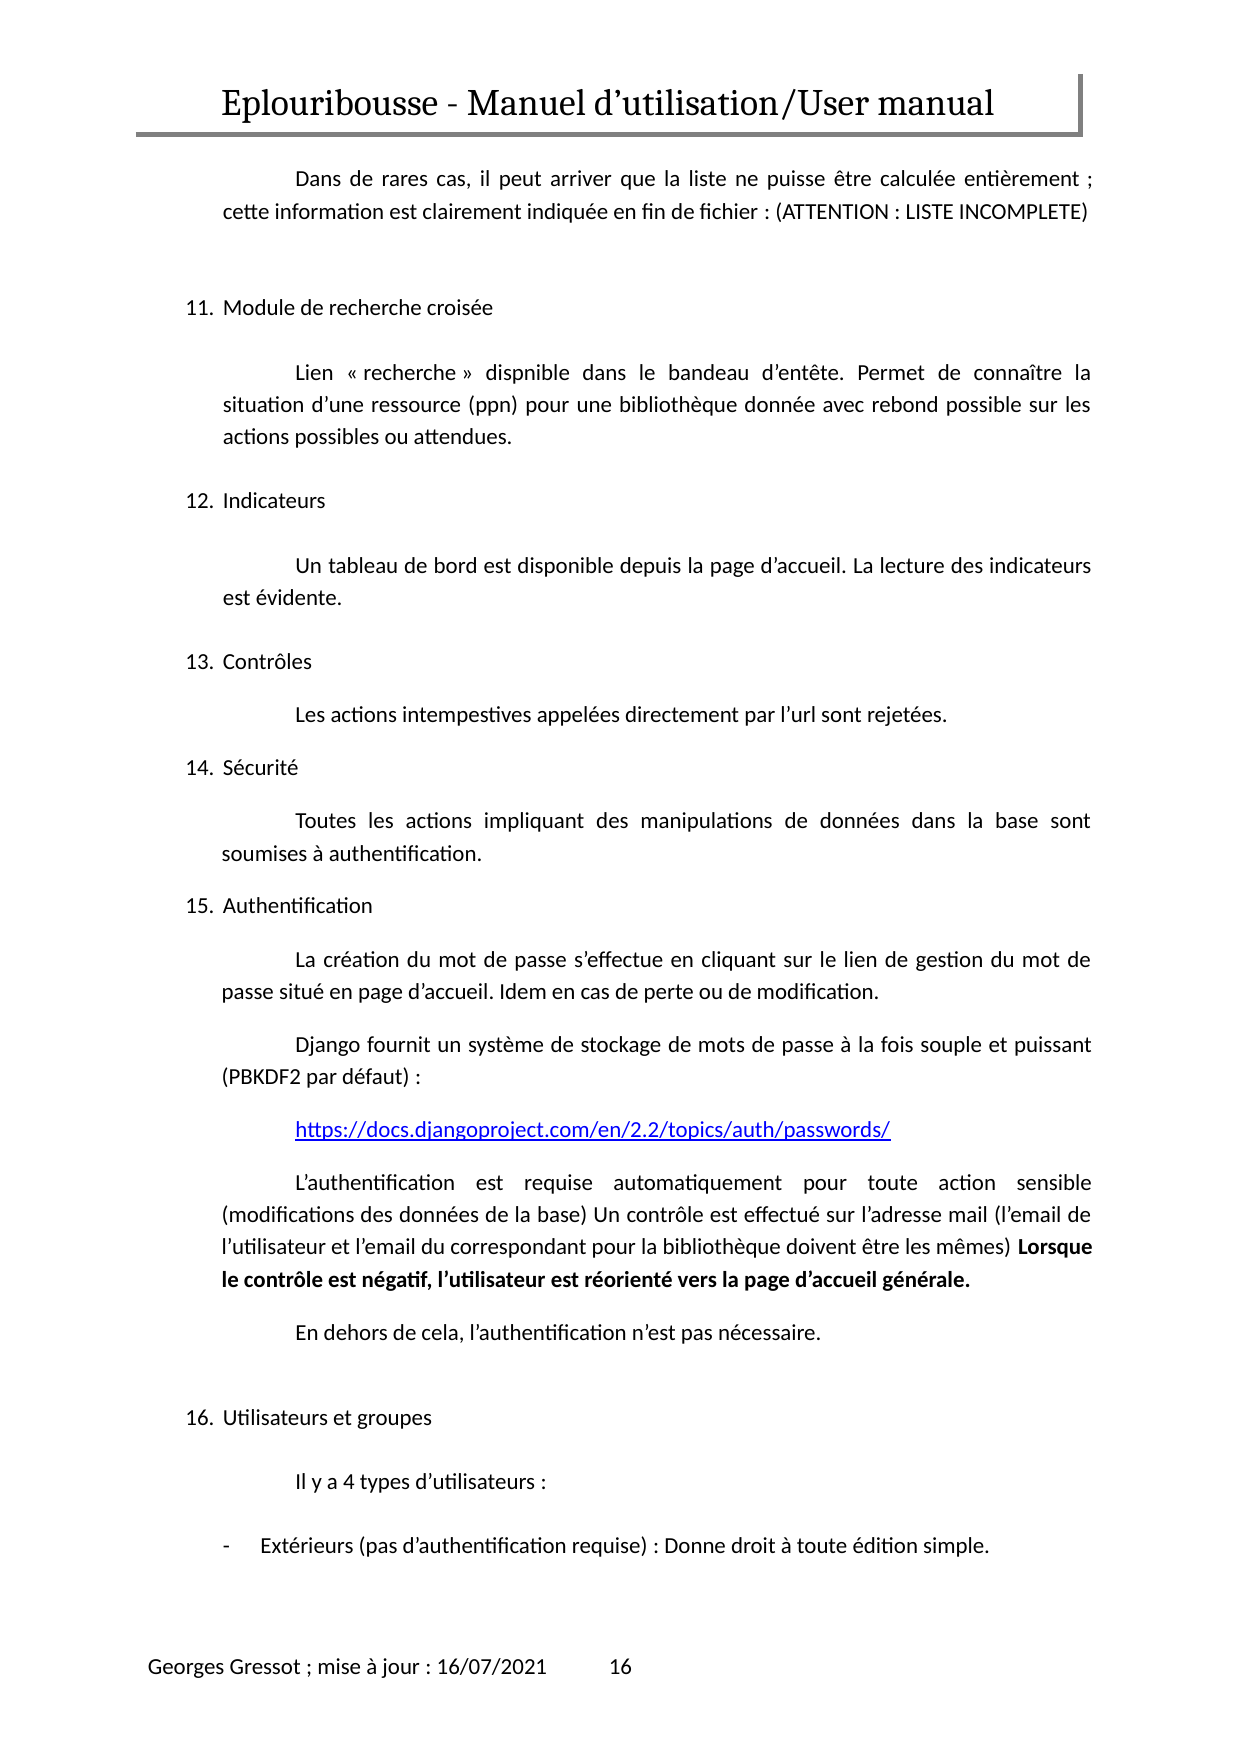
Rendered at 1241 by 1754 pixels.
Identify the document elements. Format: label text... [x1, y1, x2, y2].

list Lien « recherche » dispnible dans le bandeau d’entête. Permet de connaître la situation d’une ressource (ppn) pour une bibliothèque donnée avec rebond possible sur les actions possibles ou attendues. [223, 358, 1093, 450]
text Les actions intempestives appelées directement par l’url sont rejetées. [221, 700, 1093, 728]
text La création du mot de passe s’effectue en cliquant sur le lien de gestion du mot de passe situé en page d’accueil. Idem en cas de perte ou de modification. [221, 945, 1093, 1005]
list Sécurité [185, 753, 1093, 781]
list Authentification [185, 892, 1093, 920]
text https://docs.djangoproject.com/en/2.2/topics/auth/passwords/ [221, 1115, 1093, 1143]
list Contrôles [185, 647, 1093, 675]
list Module de recherche croisée [185, 293, 1093, 321]
list Extérieurs (pas d’authentification requise) : Donne droit à toute édition simple. [223, 1532, 1093, 1560]
text L’authentification est requise automatiquement pour toute action sensible (modifications des données de la base) Un contrôle est effectué sur l’adresse mail (l’email de l’utilisateur et l’email du correspondant pour la bibliothèque doivent être les mêmes) Lorsque le contrôle est négatif, l’utilisateur est réorienté vers la page d’accueil générale. [221, 1168, 1093, 1293]
list Il y a 4 types d’utilisateurs : [295, 1467, 1093, 1495]
list Un tableau de bord est disponible depuis la page d’accueil. La lecture des indicateurs est évidente. [223, 551, 1093, 611]
list Utilisateurs et groupes [185, 1403, 1093, 1431]
text Toutes les actions impliquant des manipulations de données dans la base sont soumises à authentification. [221, 806, 1093, 867]
text Django fournit un système de stockage de mots de passe à la fois souple et puissant (PBKDF2 par défaut) : [221, 1030, 1093, 1090]
list Indicateurs [185, 486, 1093, 514]
text En dehors de cela, l’authentification n’est pas nécessaire. [221, 1318, 1093, 1346]
list Dans de rares cas, il peut arriver que la liste ne puisse être calculée entièrement ; cette information est clairement indiquée en fin de fichier : (ATTENTION : LISTE INCOMPLETE) [223, 164, 1093, 225]
